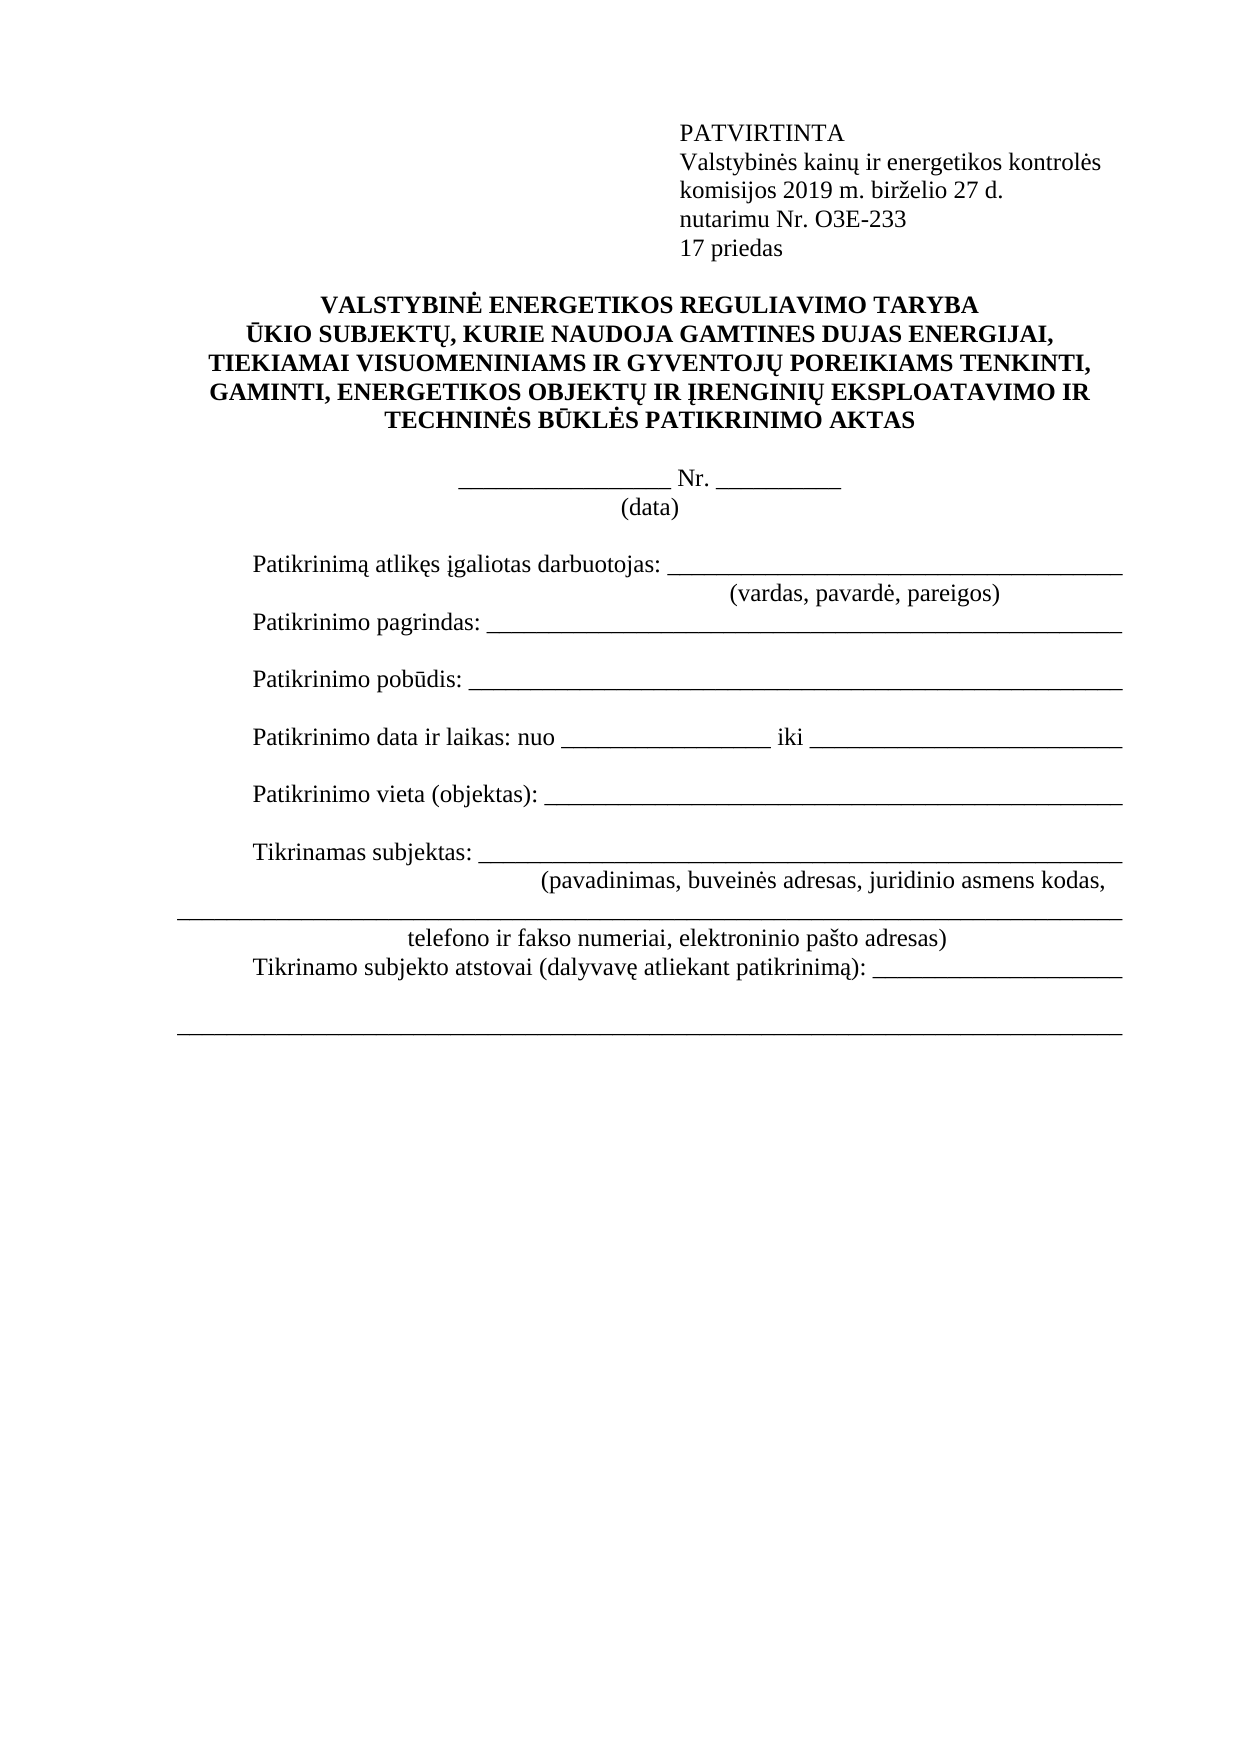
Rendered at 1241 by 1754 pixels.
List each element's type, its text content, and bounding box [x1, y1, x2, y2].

text Patikrinimo data ir laikas: nuo iki _________________________ [177, 722, 1122, 751]
text Patikrinimo vieta (objektas): [177, 779, 1122, 808]
text Patikrinimo pagrindas: [177, 607, 1122, 636]
text _________________ Nr. __________ [177, 463, 1122, 492]
text Tikrinamo subjekto atstovai (dalyvavę atliekant patikrinimą): [177, 952, 1122, 981]
text 17 priedas [177, 233, 1122, 262]
text (vardas, pavardė, pareigos) [177, 578, 1122, 607]
text nutarimu Nr. O3E-233 [177, 204, 1122, 233]
text Patikrinimo pobūdis: [177, 664, 1122, 693]
text Tikrinamas subjektas: [177, 837, 1122, 866]
text komisijos 2019 m. birželio 27 d. [177, 176, 1122, 204]
text ŪKIO SUBJEKTŲ, KURIE NAUDOJA GAMTINES DUJAS ENERGIJAI, TIEKIAMAI VISUOMENINIAMS IR GYVENTOJŲ POREIKIAMS TENKINTI, GAMINTI, ENERGETIKOS OBJEKTŲ IR ĮRENGINIŲ EKSPLOATAVIMO IR TECHNINĖS BŪKLĖS PATIKRINIMO AKTAS [177, 319, 1122, 434]
text (pavadinimas, buveinės adresas, juridinio asmens kodas, [177, 866, 1122, 894]
text VALSTYBINĖ ENERGETIKOS REGULIAVIMO TARYBA [177, 291, 1122, 319]
text Patikrinimą atlikęs įgaliotas darbuotojas: [177, 549, 1122, 578]
text telefono ir fakso numeriai, elektroninio pašto adresas) [177, 923, 1122, 952]
text (data) [177, 492, 1122, 521]
text PATVIRTINTA [177, 118, 1122, 147]
text Valstybinės kainų ir energetikos kontrolės [177, 147, 1122, 176]
